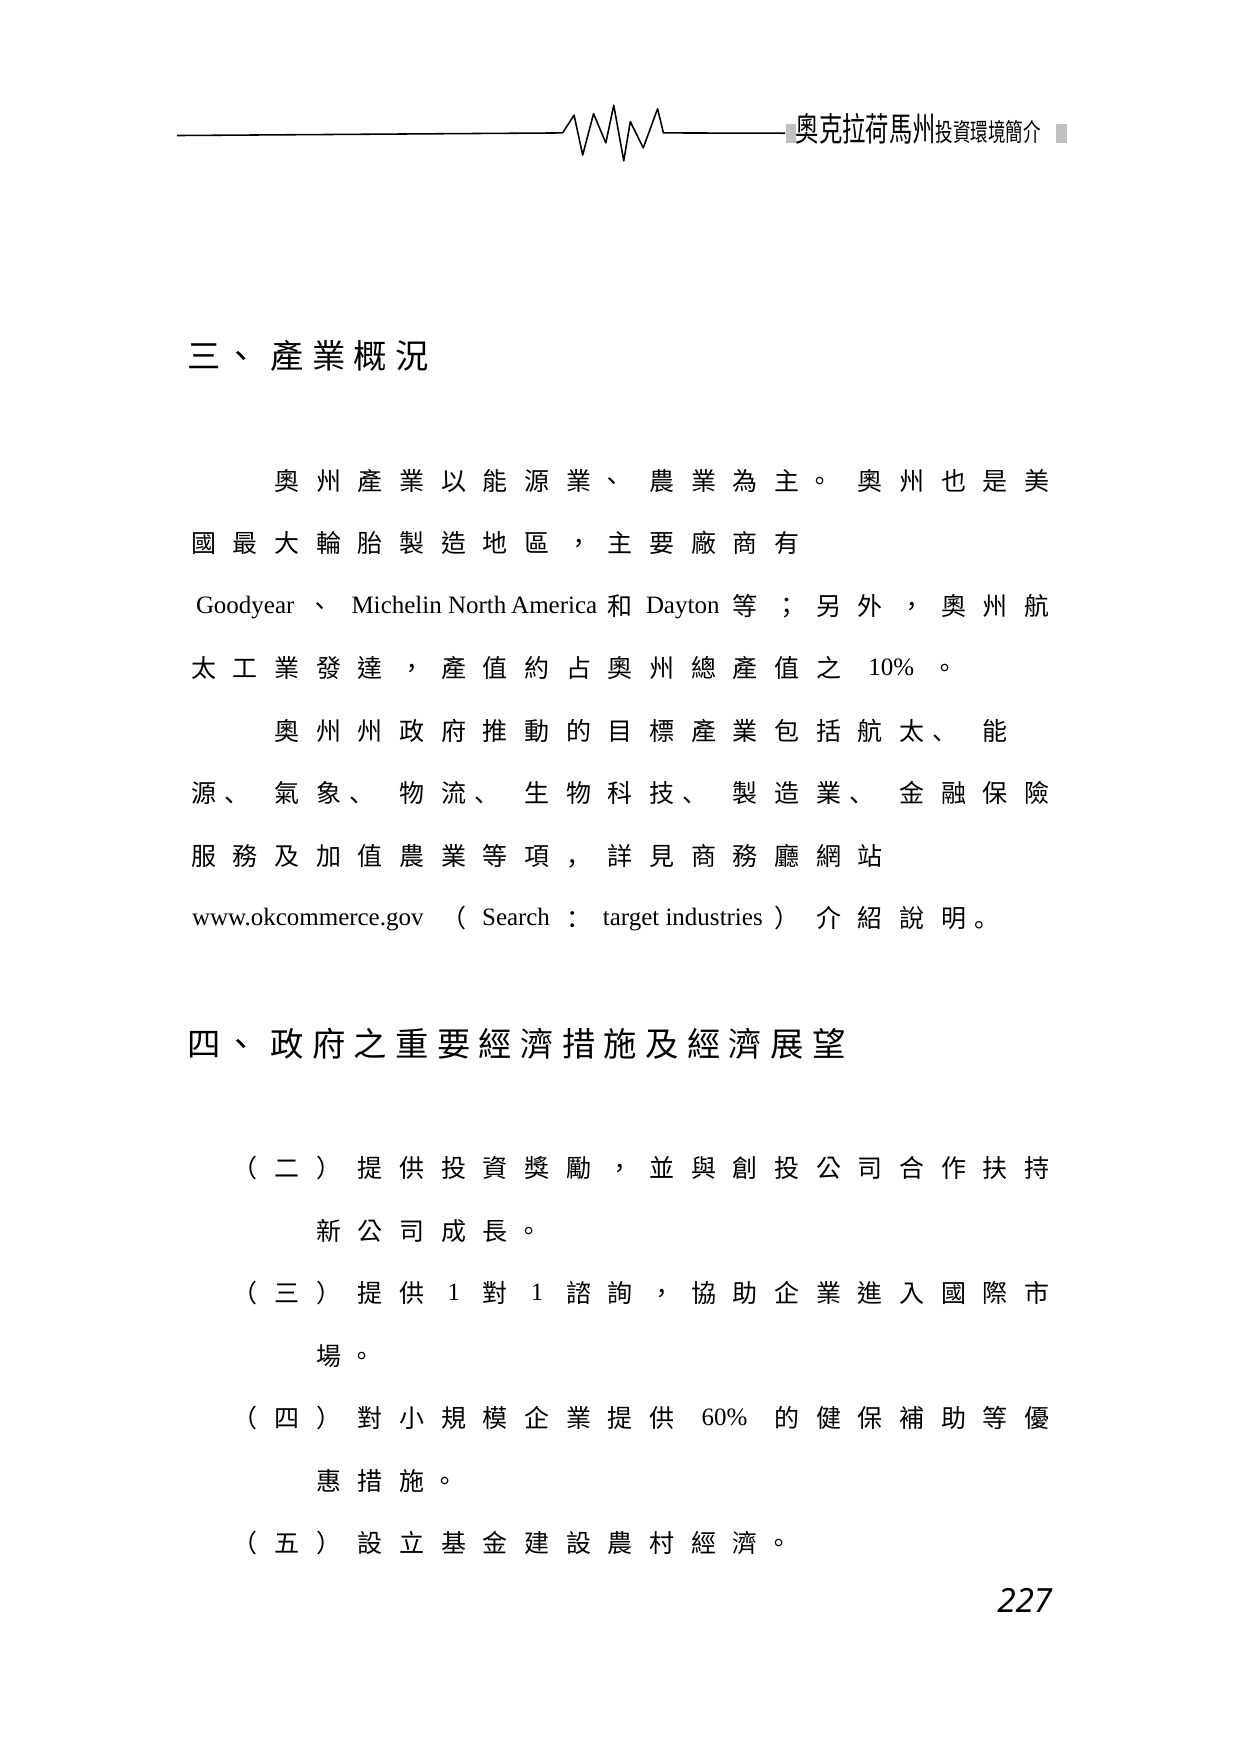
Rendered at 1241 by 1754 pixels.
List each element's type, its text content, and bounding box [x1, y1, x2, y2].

text 三、產業概況 [183, 313, 1058, 375]
text 奧州州政府推動的目標產業包括航太、能源、氣象、物流、生物科技、製造業、金融保險服務及加值農業等項，詳見商務廳網站www.okcommerce.gov（Search：target industries）介紹說明。 [183, 688, 1058, 938]
text （五）設立基金建設農村經濟。 [207, 1500, 1058, 1563]
text 四、政府之重要經濟措施及經濟展望 [183, 1000, 1058, 1063]
text （三）提供1對1諮詢，協助企業進入國際市場。 [207, 1250, 1058, 1375]
text 奧州產業以能源業、農業為主。奧州也是美國最大輪胎製造地區，主要廠商有Goodyear、Michelin North America和Dayton等；另外，奧州航太工業發達，產值約占奧州總產值之10%。 [183, 438, 1058, 688]
text （二）提供投資獎勵，並與創投公司合作扶持新公司成長。 [207, 1125, 1058, 1250]
text （四）對小規模企業提供60%的健保補助等優惠措施。 [207, 1375, 1058, 1500]
